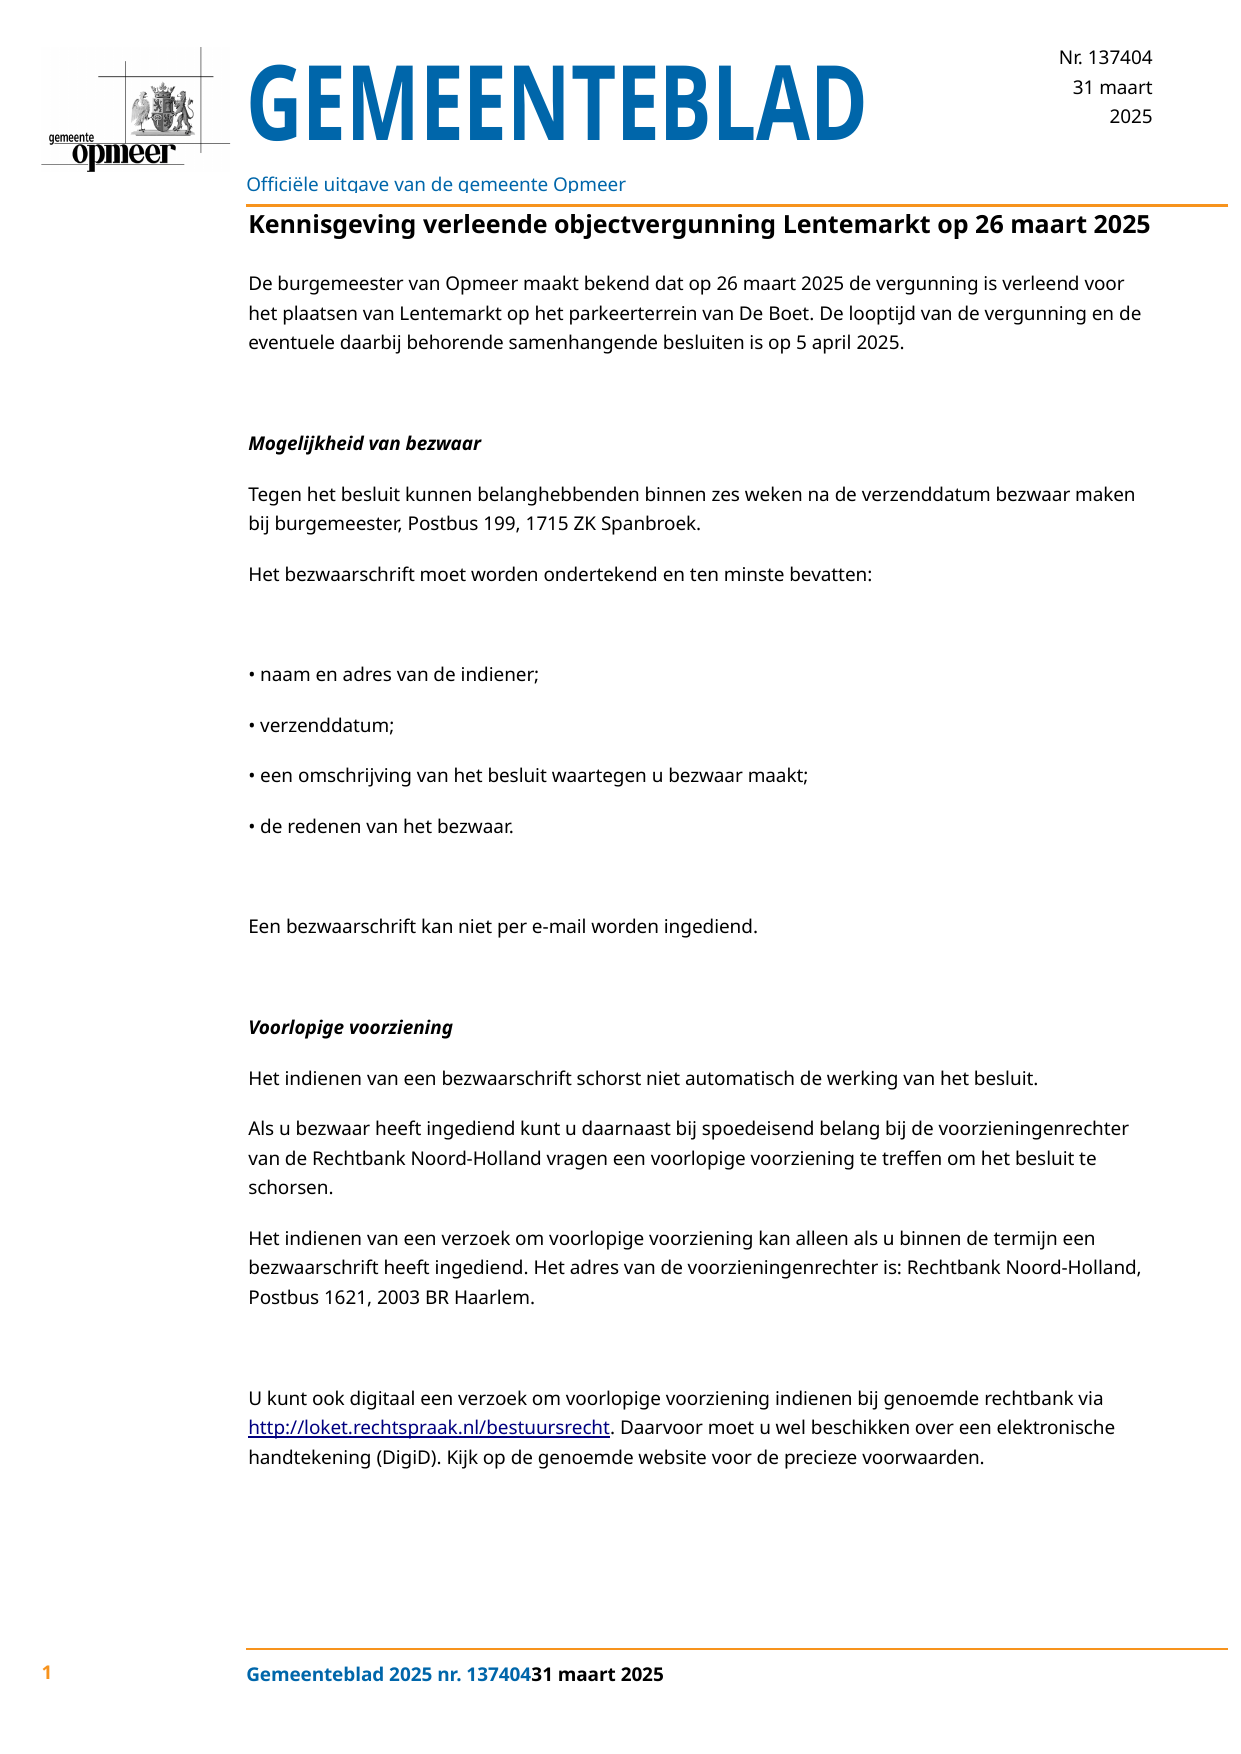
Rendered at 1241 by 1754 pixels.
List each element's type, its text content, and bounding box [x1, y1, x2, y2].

text Voorlopige voorziening [248, 1014, 1152, 1040]
text • de redenen van het bezwaar. [248, 813, 1152, 838]
text • een omschrijving van het besluit waartegen u bezwaar maakt; [248, 762, 1152, 788]
text Mogelijkheid van bezwaar [248, 430, 1152, 456]
text U kunt ook digitaal een verzoek om voorlopige voorziening indienen bij genoemde rechtbank via http://loket.rechtspraak.nl/bestuursrecht. Daarvoor moet u wel beschikken over een elektronische handtekening (DigiD). Kijk op de genoemde website voor de precieze voorwaarden. [248, 1385, 1152, 1470]
text • naam en adres van de indiener; [248, 662, 1152, 687]
text Kennisgeving verleende objectvergunning Lentemarkt op 26 maart 2025 [248, 207, 1152, 241]
text Het indienen van een bezwaarschrift schorst niet automatisch de werking van het besluit. [248, 1065, 1152, 1091]
text Het bezwaarschrift moet worden ondertekend en ten minste bevatten: [248, 561, 1152, 586]
text Als u bezwaar heeft ingediend kunt u daarnaast bij spoedeisend belang bij de voorzieningenrechter van de Rechtbank Noord-Holland vragen een voorlopige voorziening te treffen om het besluit te schorsen. [248, 1115, 1152, 1200]
text De burgemeester van Opmeer maakt bekend dat op 26 maart 2025 de vergunning is verleend voor het plaatsen van Lentemarkt op het parkeerterrein van De Boet. De looptijd van de vergunning en de eventuele daarbij behorende samenhangende besluiten is op 5 april 2025. [248, 270, 1152, 355]
picture [41, 47, 231, 172]
text Tegen het besluit kunnen belanghebbenden binnen zes weken na de verzenddatum bezwaar maken bij burgemeester, Postbus 199, 1715 ZK Spanbroek. [248, 481, 1152, 536]
text Het indienen van een verzoek om voorlopige voorziening kan alleen als u binnen de termijn een bezwaarschrift heeft ingediend. Het adres van de voorzieningenrechter is: Rechtbank Noord-Holland, Postbus 1621, 2003 BR Haarlem. [248, 1225, 1152, 1310]
text Een bezwaarschrift kan niet per e-mail worden ingediend. [248, 914, 1152, 939]
text • verzenddatum; [248, 712, 1152, 738]
